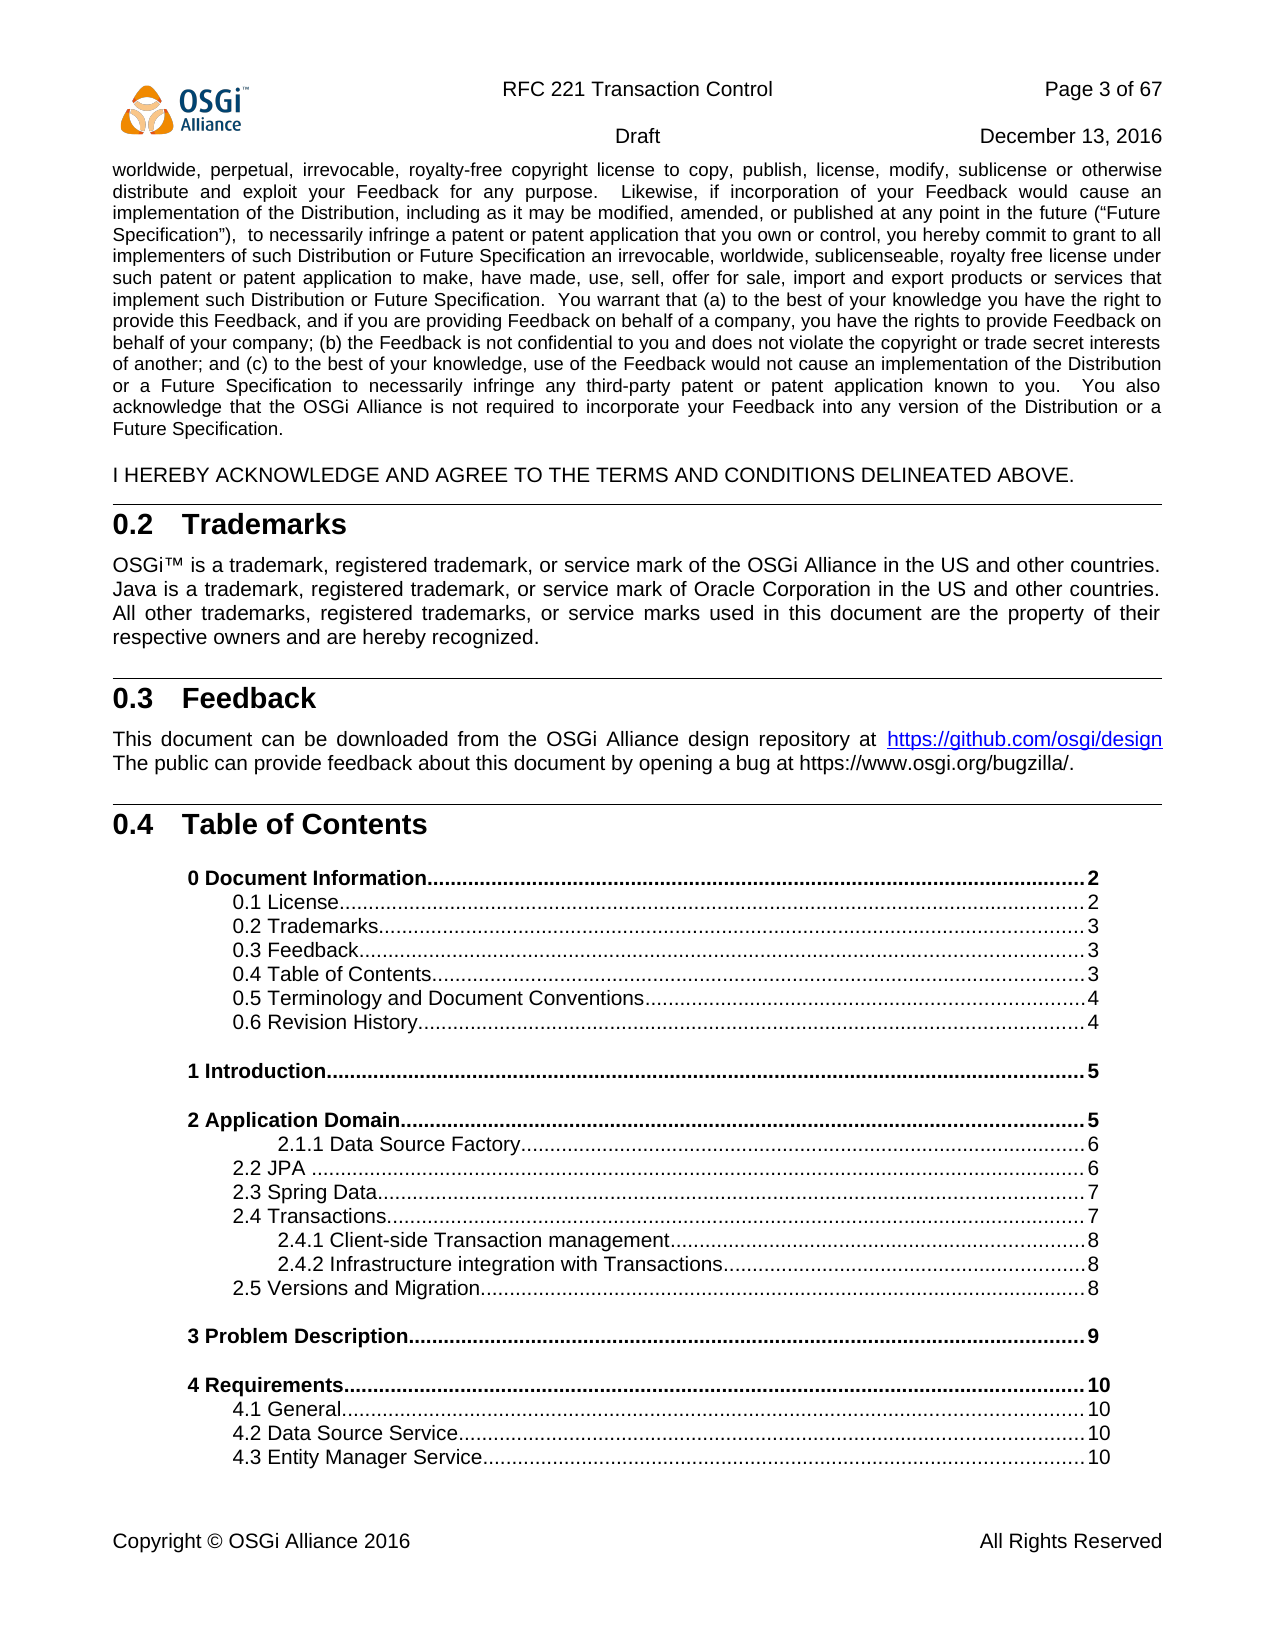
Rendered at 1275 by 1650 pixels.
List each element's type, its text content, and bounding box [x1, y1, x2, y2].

text 4.3 Entity Manager Service 10 [232, 1445, 1162, 1469]
text 2.1.1 Data Source Factory 6 [277, 1132, 1162, 1156]
subtitle Trademarks [112, 505, 1162, 541]
text 2.4.2 Infrastructure integration with Transactions 8 [277, 1251, 1162, 1275]
text 0.2 Trademarks 3 [232, 914, 1162, 938]
text 2 Application Domain 5 [187, 1108, 1162, 1132]
text 0 Document Information 2 [187, 866, 1162, 890]
text This document can be downloaded from the OSGi Alliance design repository at https://github.com/osgi/design The public can provide feedback about this document by opening a bug at https://www.osgi.org/bugzilla/. [112, 727, 1162, 775]
subtitle Table of Contents [112, 805, 1162, 841]
text 4 Requirements 10 [187, 1373, 1162, 1397]
text 0.3 Feedback 3 [232, 938, 1162, 962]
text 4.2 Data Source Service 10 [232, 1421, 1162, 1445]
text 0.6 Revision History 4 [232, 1010, 1162, 1034]
text 2.4 Transactions 7 [232, 1203, 1162, 1227]
picture [113, 78, 257, 142]
text 0.1 License 2 [232, 890, 1162, 914]
text 2.4.1 Client-side Transaction management 8 [277, 1227, 1162, 1251]
subtitle Feedback [112, 679, 1162, 715]
text OSGi™ is a trademark, registered trademark, or service mark of the OSGi Alliance in the US and other countries. Java is a trademark, registered trademark, or service mark of Oracle Corporation in the US and other countries. All other trademarks, registered trademarks, or service marks used in this document are the property of their respective owners and are hereby recognized. [112, 553, 1162, 649]
text I HEREBY ACKNOWLEDGE AND AGREE TO THE TERMS AND CONDITIONS DELINEATED ABOVE. [112, 463, 1162, 487]
text 2.3 Spring Data 7 [232, 1179, 1162, 1203]
text 0.4 Table of Contents 3 [232, 962, 1162, 986]
text 0.5 Terminology and Document Conventions 4 [232, 986, 1162, 1010]
text worldwide, perpetual, irrevocable, royalty-free copyright license to copy, publish, license, modify, sublicense or otherwise distribute and exploit your Feedback for any purpose. Likewise, if incorporation of your Feedback would cause an implementation of the Distribution, including as it may be modified, amended, or published at any point in the future (“Future Specification”), to necessarily infringe a patent or patent application that you own or control, you hereby commit to grant to all implementers of such Distribution or Future Specification an irrevocable, worldwide, sublicenseable, royalty free license under such patent or patent application to make, have made, use, sell, offer for sale, import and export products or services that implement such Distribution or Future Specification. You warrant that (a) to the best of your knowledge you have the right to provide this Feedback, and if you are providing Feedback on behalf of a company, you have the rights to provide Feedback on behalf of your company; (b) the Feedback is not confidential to you and does not violate the copyright or trade secret interests of another; and (c) to the best of your knowledge, use of the Feedback would not cause an implementation of the Distribution or a Future Specification to necessarily infringe any third-party patent or patent application known to you. You also acknowledge that the OSGi Alliance is not required to incorporate your Feedback into any version of the Distribution or a Future Specification. [112, 159, 1162, 439]
text 4.1 General 10 [232, 1397, 1162, 1421]
text 2.2 JPA 6 [232, 1156, 1162, 1179]
text 3 Problem Description 9 [187, 1324, 1162, 1348]
text 2.5 Versions and Migration 8 [232, 1275, 1162, 1299]
text 1 Introduction 5 [187, 1059, 1162, 1083]
